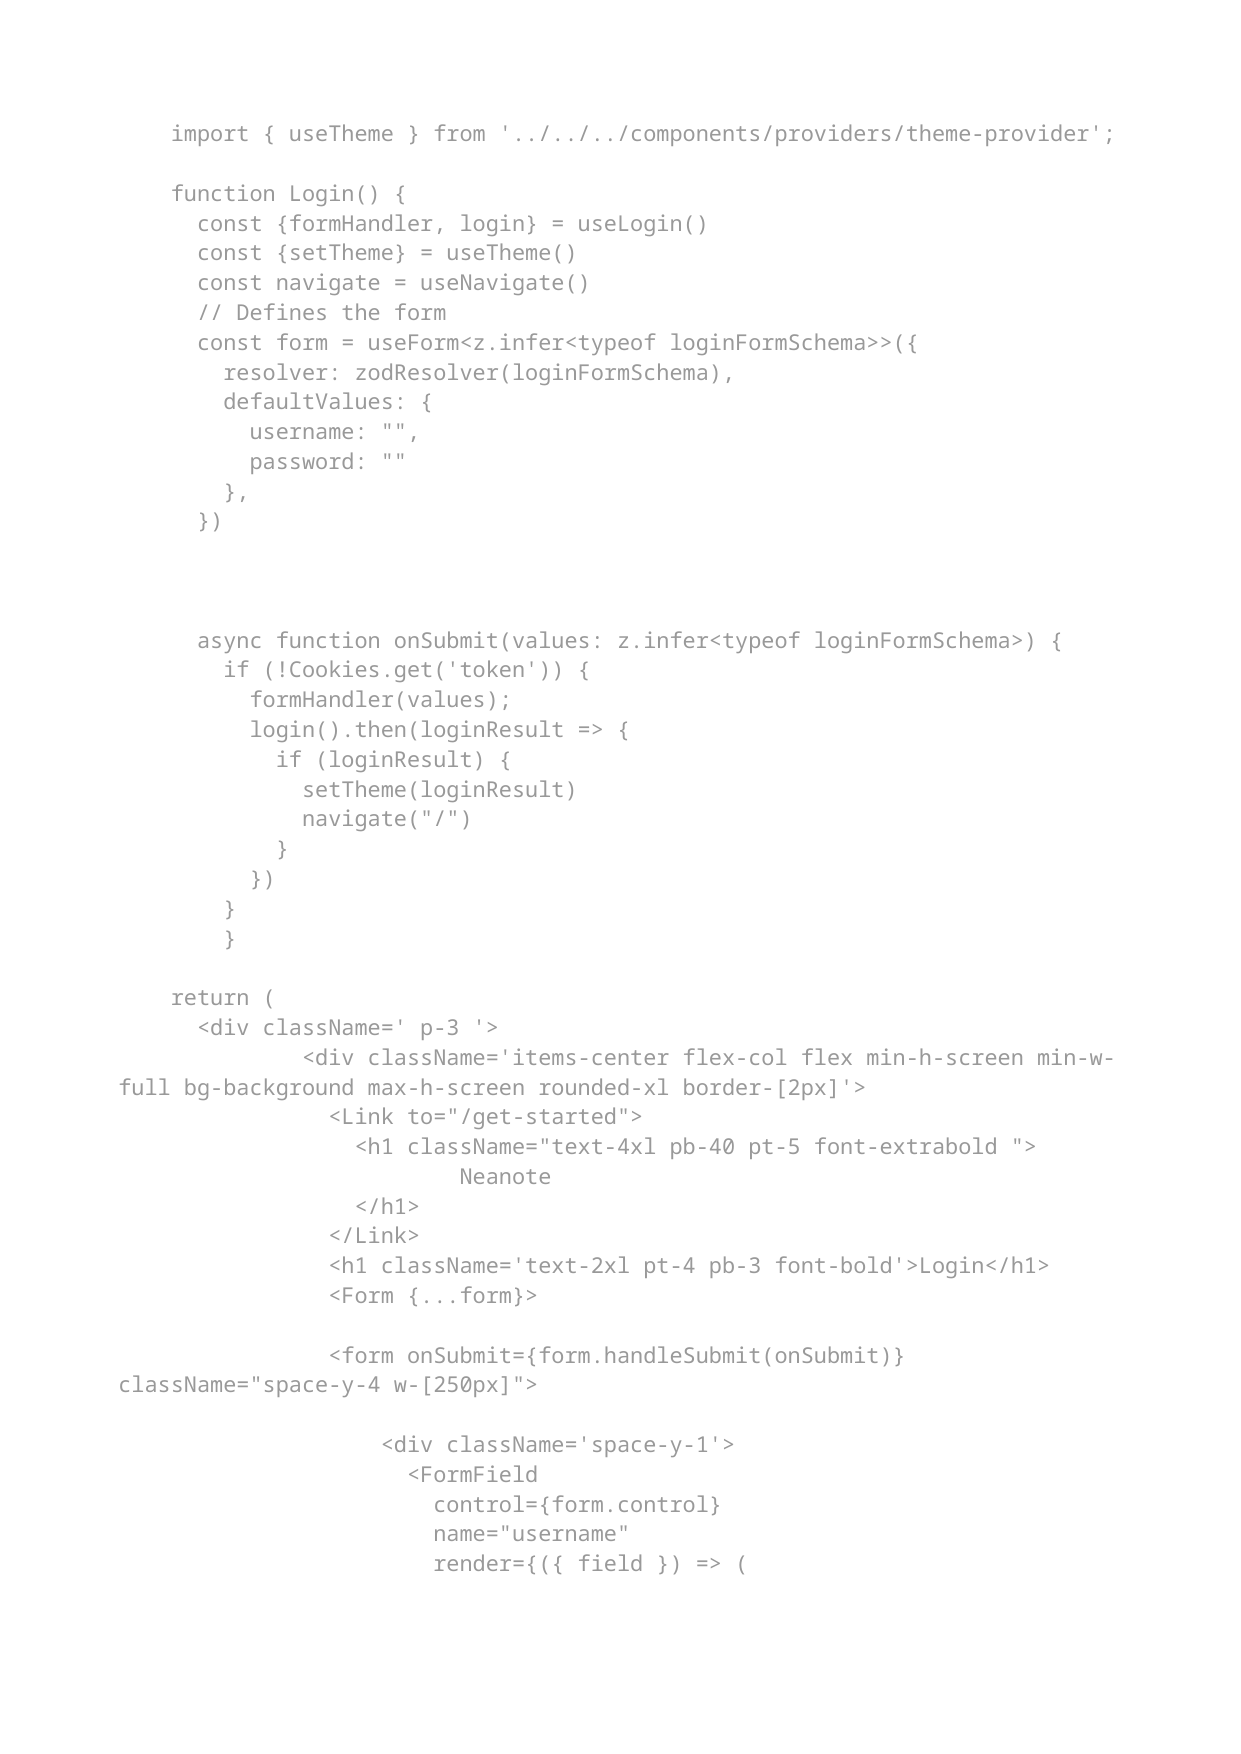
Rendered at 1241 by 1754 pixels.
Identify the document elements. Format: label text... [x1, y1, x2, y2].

text Neanote [118, 1161, 1122, 1191]
text }, [118, 476, 1122, 505]
text <h1 className="text-4xl pb-40 pt-5 font-extrabold "> [118, 1131, 1122, 1161]
text resolver: zodResolver(loginFormSchema), [118, 356, 1122, 386]
text <Link to="/get-started"> [118, 1101, 1122, 1131]
text <div className=' p-3 '> [118, 1012, 1122, 1042]
text // Defines the form [118, 297, 1122, 327]
text login().then(loginResult => { [118, 714, 1122, 744]
text username: "", [118, 416, 1122, 446]
text name="username" [118, 1518, 1122, 1548]
text function Login() { [118, 178, 1122, 207]
text setTheme(loginResult) [118, 773, 1122, 803]
text async function onSubmit(values: z.infer<typeof loginFormSchema>) { [118, 624, 1122, 654]
text if (!Cookies.get('token')) { [118, 654, 1122, 684]
text import { useTheme } from '../../../components/providers/theme-provider'; [118, 118, 1122, 148]
text <div className='items-center flex-col flex min-h-screen min-w-full bg-background max-h-screen rounded-xl border-[2px]'> [118, 1042, 1122, 1101]
text defaultValues: { [118, 386, 1122, 416]
text <h1 className='text-2xl pt-4 pb-3 font-bold'>Login</h1> [118, 1250, 1122, 1280]
text <FormField [118, 1459, 1122, 1488]
text }) [118, 505, 1122, 535]
text <Form {...form}> [118, 1280, 1122, 1310]
text navigate("/") [118, 803, 1122, 833]
text render={({ field }) => ( [118, 1548, 1122, 1578]
text } [118, 922, 1122, 952]
text control={form.control} [118, 1488, 1122, 1518]
text formHandler(values); [118, 684, 1122, 714]
text } [118, 893, 1122, 922]
text <form onSubmit={form.handleSubmit(onSubmit)} className="space-y-4 w-[250px]"> [118, 1339, 1122, 1399]
text const {formHandler, login} = useLogin() [118, 207, 1122, 237]
text if (loginResult) { [118, 744, 1122, 773]
text <div className='space-y-1'> [118, 1429, 1122, 1459]
text </h1> [118, 1191, 1122, 1220]
text password: "" [118, 446, 1122, 476]
text const {setTheme} = useTheme() [118, 237, 1122, 267]
text }) [118, 863, 1122, 893]
text } [118, 833, 1122, 863]
text const form = useForm<z.infer<typeof loginFormSchema>>({ [118, 327, 1122, 356]
text const navigate = useNavigate() [118, 267, 1122, 297]
text </Link> [118, 1220, 1122, 1250]
text return ( [118, 982, 1122, 1012]
